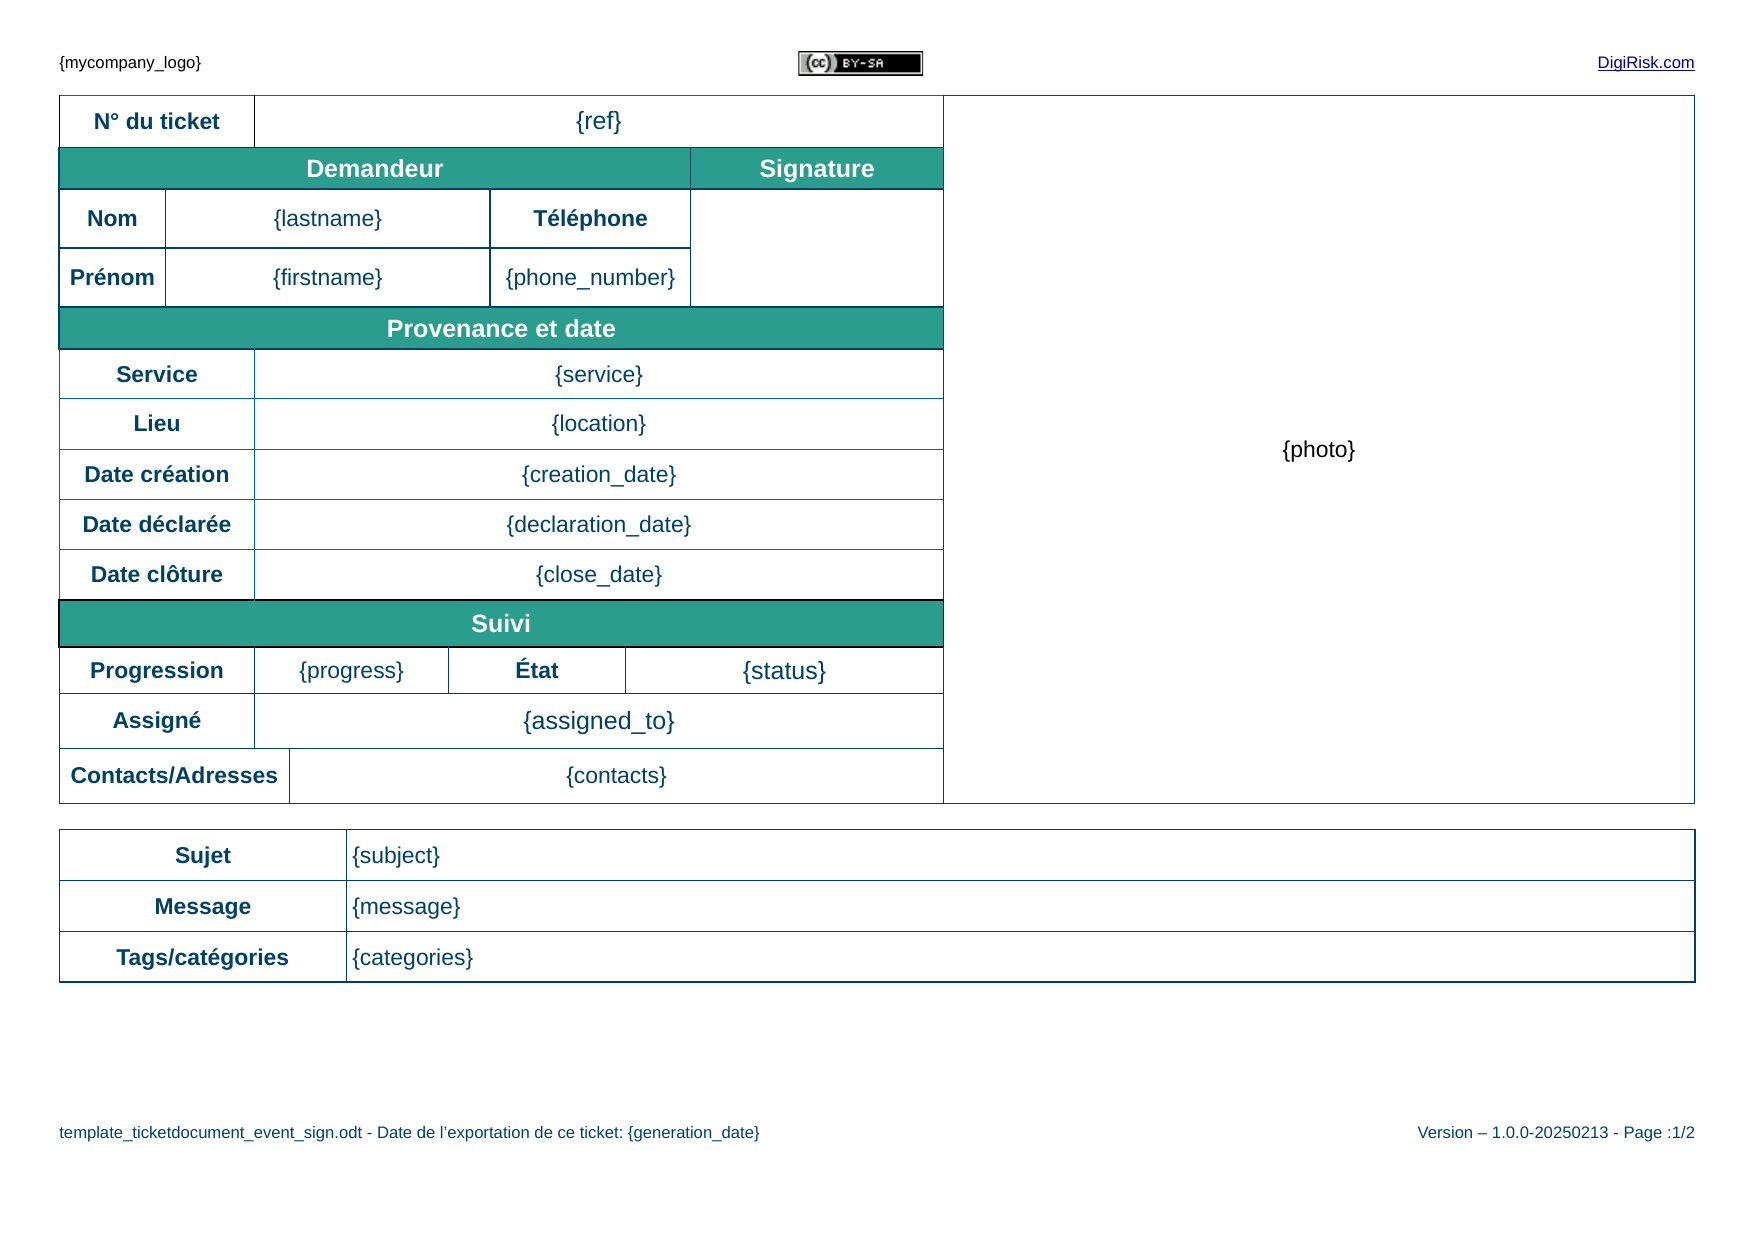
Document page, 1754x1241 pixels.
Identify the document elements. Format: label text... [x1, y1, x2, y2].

table_cell Service [60, 350, 254, 398]
table_cell Contacts/Adresses [60, 749, 289, 802]
table_cell {lastname} [166, 190, 489, 247]
table_cell Signature [691, 148, 943, 188]
table_cell Progression [60, 648, 254, 693]
table_cell {categories} [347, 932, 1694, 981]
table_cell {service} [255, 350, 943, 398]
table_cell Téléphone [491, 190, 690, 247]
table_header {ref} [255, 96, 943, 147]
table_header Sujet [60, 830, 346, 880]
table_cell {declaration_date} [255, 500, 943, 549]
picture [798, 51, 924, 76]
table_cell Message [60, 881, 346, 931]
table_cell {status} [626, 648, 943, 693]
table_cell {assigned_to} [255, 694, 943, 748]
table_cell {firstname} [166, 249, 489, 306]
table_cell Date clôture [60, 550, 254, 599]
table_cell {close_date} [255, 550, 943, 599]
table_header N° du ticket [60, 96, 254, 147]
table_cell [691, 190, 943, 306]
table_cell {phone_number} [491, 249, 690, 306]
table_cell Demandeur [60, 148, 690, 188]
table_cell {creation_date} [255, 450, 943, 499]
table_cell Nom [60, 190, 165, 247]
table_cell {location} [255, 399, 943, 448]
table_cell Date déclarée [60, 500, 254, 549]
table_cell Lieu [60, 399, 254, 448]
table_cell Prénom [60, 249, 165, 306]
table_cell Suivi [60, 601, 943, 646]
table_cell État [449, 648, 625, 693]
table_header {subject} [347, 830, 1694, 880]
table_cell {contacts} [290, 749, 943, 802]
table_cell Provenance et date [60, 308, 943, 348]
table_cell {message} [347, 881, 1694, 931]
table_cell {progress} [255, 648, 448, 693]
table_cell Date création [60, 450, 254, 499]
table_cell Assigné [60, 694, 254, 748]
table_cell Tags/catégories [60, 932, 346, 981]
table_header {photo} [944, 96, 1694, 802]
